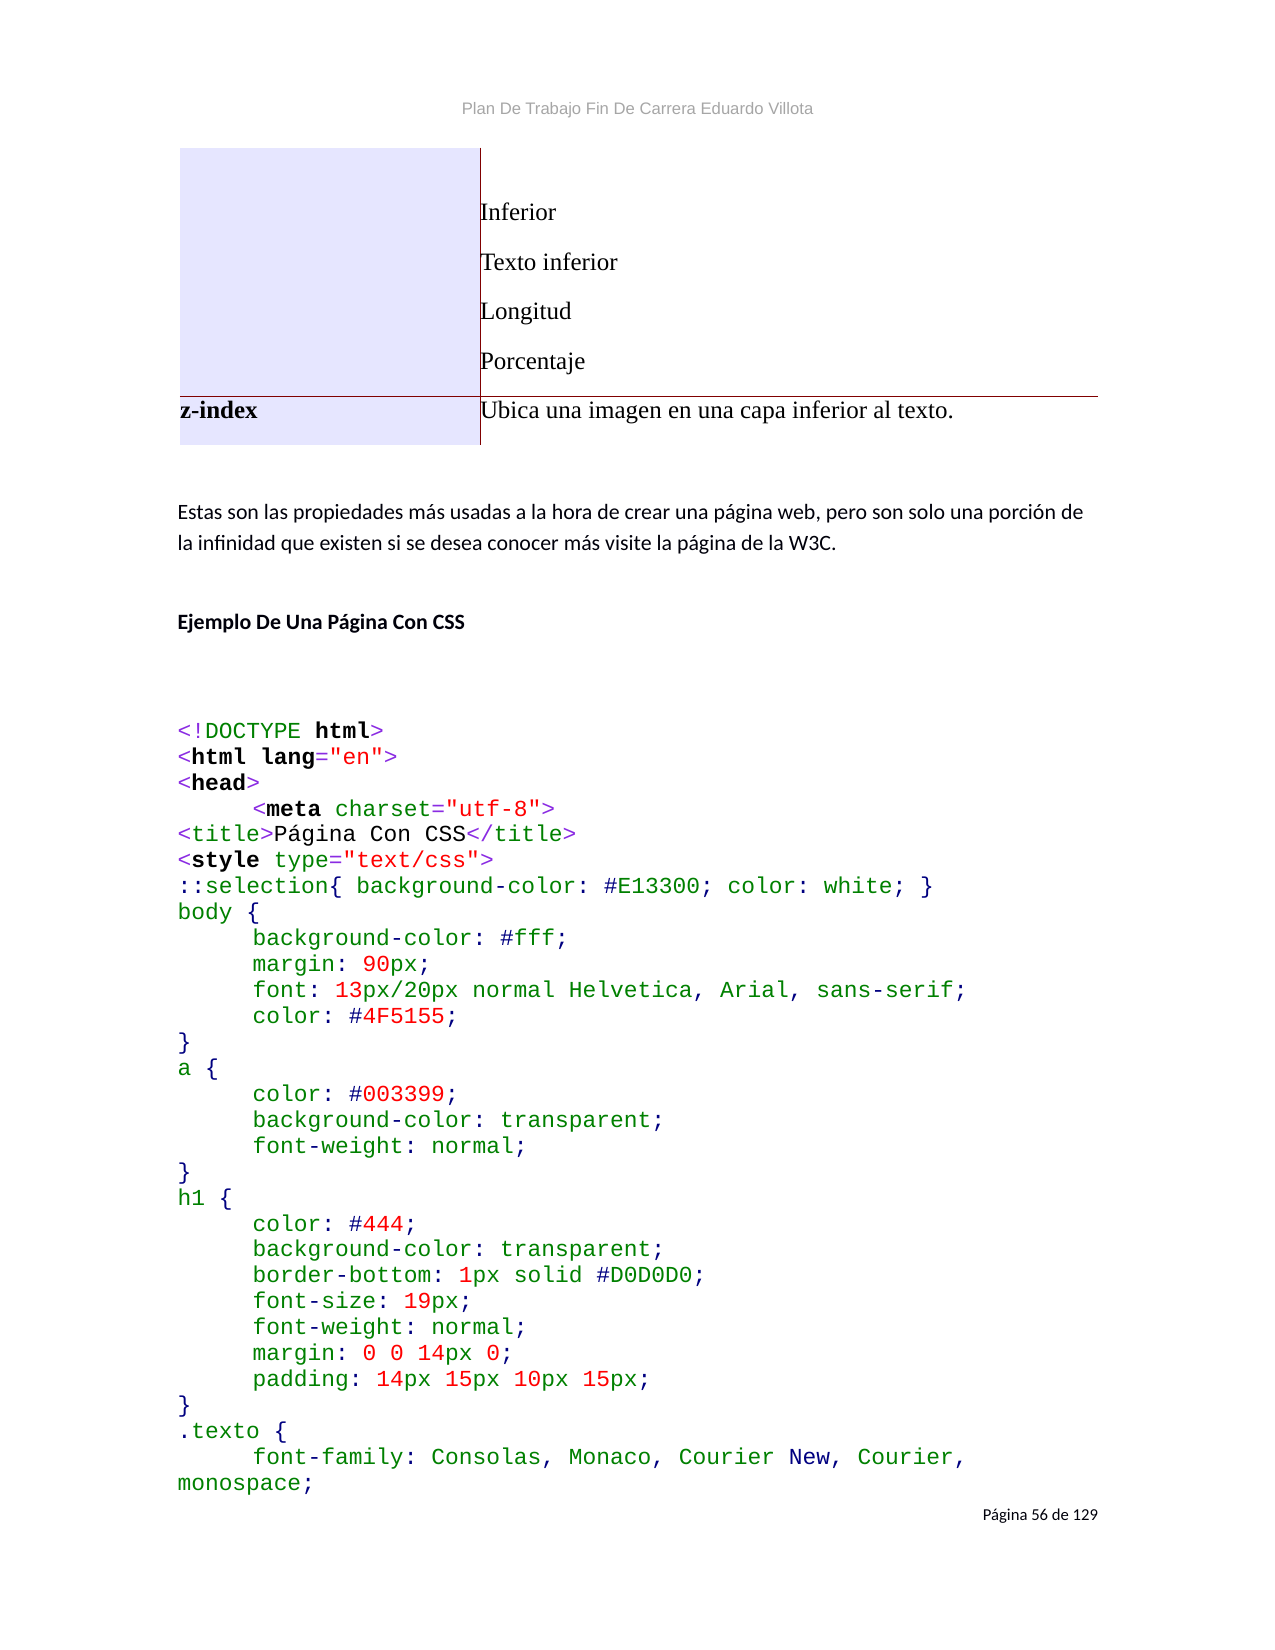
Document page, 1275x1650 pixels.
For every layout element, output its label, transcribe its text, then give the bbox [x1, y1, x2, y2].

text } [177, 1160, 1098, 1186]
text background-color: transparent; [177, 1238, 1098, 1264]
text font-size: 19px; [177, 1290, 1098, 1316]
text <head> [177, 771, 1098, 797]
text body { [177, 901, 1098, 927]
text } [177, 1393, 1098, 1419]
table_cell z-index [180, 397, 480, 445]
table_cell Texto inferior [481, 247, 1097, 296]
table_cell Inferior [481, 197, 1097, 247]
text font-weight: normal; [177, 1134, 1098, 1160]
text } [177, 1030, 1098, 1056]
text color: #003399; [177, 1082, 1098, 1108]
text .texto { [177, 1419, 1098, 1445]
table_cell Ubica una imagen en una capa inferior al texto. [481, 397, 1097, 445]
text <title>Página Con CSS</title> [177, 823, 1098, 849]
text background-color: transparent; [177, 1108, 1098, 1134]
table_cell [180, 148, 480, 396]
text background-color: #fff; [177, 927, 1098, 952]
text padding: 14px 15px 10px 15px; [177, 1367, 1098, 1393]
text <!DOCTYPE html> [177, 719, 1098, 745]
text color: #444; [177, 1212, 1098, 1238]
text ::selection{ background-color: #E13300; color: white; } [177, 875, 1098, 901]
text a { [177, 1056, 1098, 1082]
text <html lang="en"> [177, 745, 1098, 771]
text margin: 90px; [177, 952, 1098, 978]
text Estas son las propiedades más usadas a la hora de crear una página web, pero son solo una porción de la infinidad que existen si se desea conocer más visite la página de la W3C. [177, 498, 1098, 556]
table_cell [481, 148, 1097, 197]
text h1 { [177, 1186, 1098, 1212]
table_cell Porcentaje [481, 346, 1097, 396]
text Ejemplo De Una Página Con CSS [177, 608, 1098, 635]
table_cell Longitud [481, 296, 1097, 346]
text color: #4F5155; [177, 1004, 1098, 1030]
text font-weight: normal; [177, 1316, 1098, 1342]
text font-family: Consolas, Monaco, Courier New, Courier, monospace; [177, 1445, 1098, 1497]
text border-bottom: 1px solid #D0D0D0; [177, 1264, 1098, 1290]
text <style type="text/css"> [177, 849, 1098, 875]
text margin: 0 0 14px 0; [177, 1342, 1098, 1367]
text <meta charset="utf-8"> [177, 797, 1098, 823]
text font: 13px/20px normal Helvetica, Arial, sans-serif; [177, 978, 1098, 1004]
